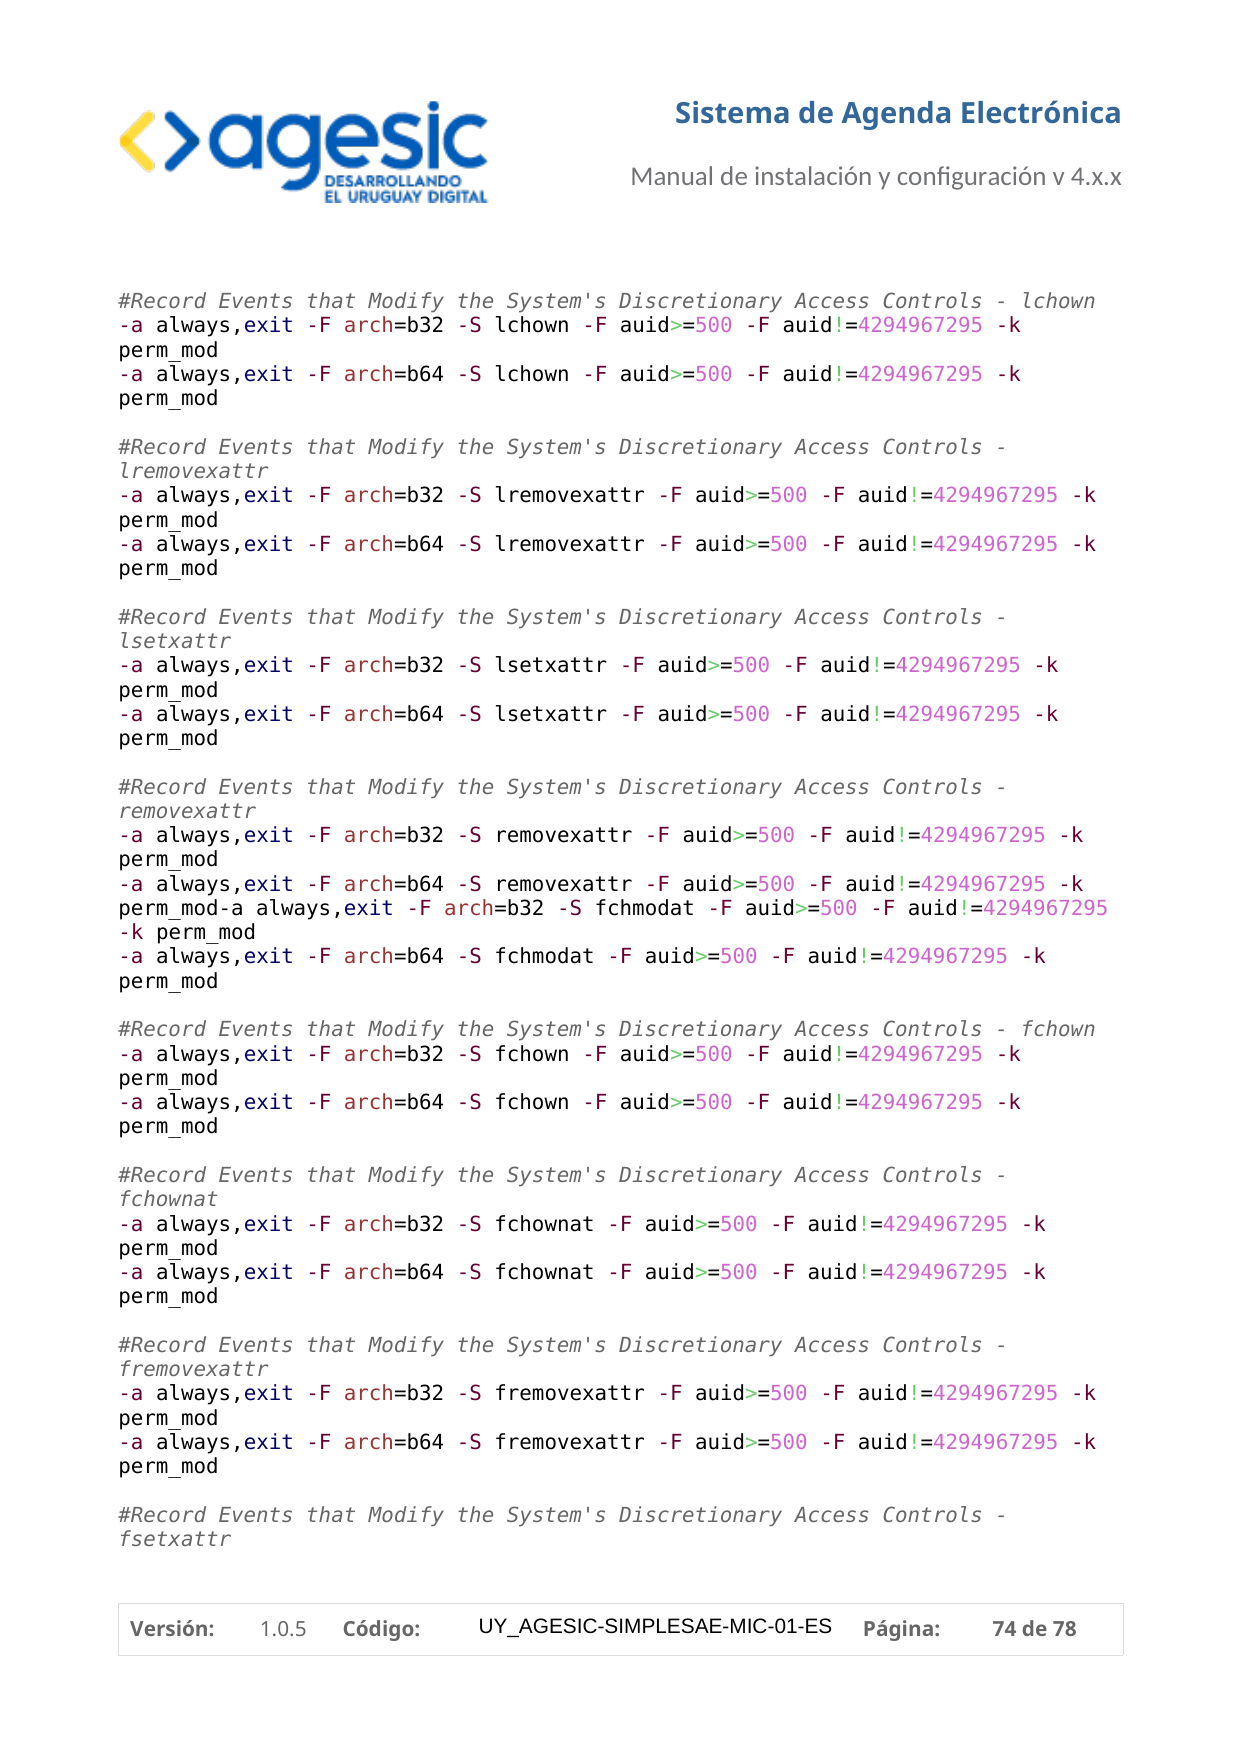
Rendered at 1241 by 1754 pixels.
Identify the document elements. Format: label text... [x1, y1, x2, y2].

picture [119, 101, 489, 203]
text #Record Events that Modify the System's Discretionary Access Controls - lchown -a always,exit -F arch=b32 -S lchown -F auid>=500 -F auid!=4294967295 -k perm_mod -a always,exit -F arch=b64 -S lchown -F auid>=500 -F auid!=4294967295 -k perm_mod #Record Events that Modify the System's Discretionary Access Controls - lremovexattr -a always,exit -F arch=b32 -S lremovexattr -F auid>=500 -F auid!=4294967295 -k perm_mod -a always,exit -F arch=b64 -S lremovexattr -F auid>=500 -F auid!=4294967295 -k perm_mod #Record Events that Modify the System's Discretionary Access Controls - lsetxattr -a always,exit -F arch=b32 -S lsetxattr -F auid>=500 -F auid!=4294967295 -k perm_mod -a always,exit -F arch=b64 -S lsetxattr -F auid>=500 -F auid!=4294967295 -k perm_mod #Record Events that Modify the System's Discretionary Access Controls - removexattr -a always,exit -F arch=b32 -S removexattr -F auid>=500 -F auid!=4294967295 -k perm_mod -a always,exit -F arch=b64 -S removexattr -F auid>=500 -F auid!=4294967295 -k perm_mod-a always,exit -F arch=b32 -S fchmodat -F auid>=500 -F auid!=4294967295 -k perm_mod -a always,exit -F arch=b64 -S fchmodat -F auid>=500 -F auid!=4294967295 -k perm_mod #Record Events that Modify the System's Discretionary Access Controls - fchown -a always,exit -F arch=b32 -S fchown -F auid>=500 -F auid!=4294967295 -k perm_mod -a always,exit -F arch=b64 -S fchown -F auid>=500 -F auid!=4294967295 -k perm_mod #Record Events that Modify the System's Discretionary Access Controls - fchownat -a always,exit -F arch=b32 -S fchownat -F auid>=500 -F auid!=4294967295 -k perm_mod -a always,exit -F arch=b64 -S fchownat -F auid>=500 -F auid!=4294967295 -k perm_mod #Record Events that Modify the System's Discretionary Access Controls - fremovexattr -a always,exit -F arch=b32 -S fremovexattr -F auid>=500 -F auid!=4294967295 -k perm_mod -a always,exit -F arch=b64 -S fremovexattr -F auid>=500 -F auid!=4294967295 -k perm_mod #Record Events that Modify the System's Discretionary Access Controls - fsetxattr [118, 289, 1122, 1551]
